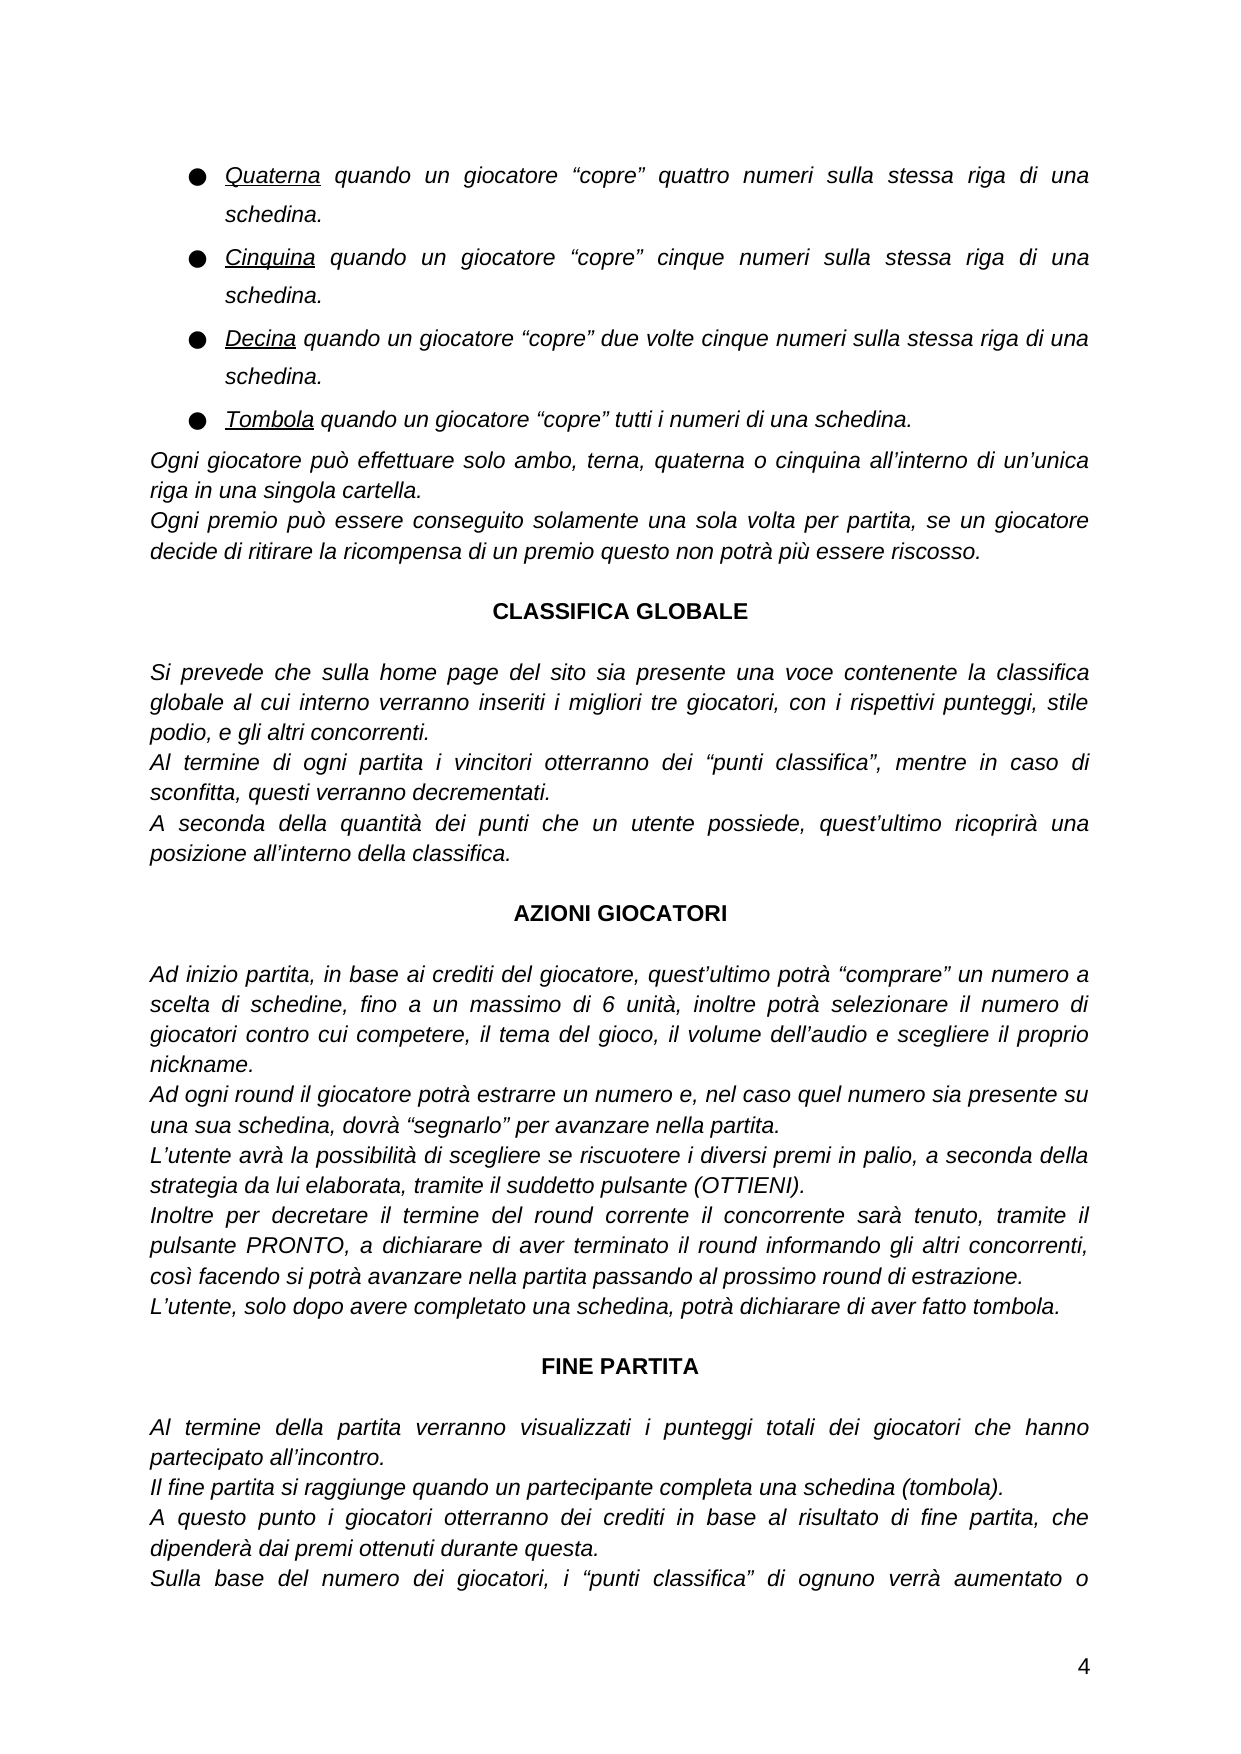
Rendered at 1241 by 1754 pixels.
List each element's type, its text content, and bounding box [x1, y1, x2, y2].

text Sulla base del numero dei giocatori, i “punti classifica” di ognuno verrà aumentato o [150, 1565, 1090, 1591]
text A seconda della quantità dei punti che un utente possiede, quest’ultimo ricoprirà una posizione all’interno della classifica. [150, 809, 1090, 866]
list Decina quando un giocatore “copre” due volte cinque numeri sulla stessa riga di una schedina. [187, 312, 1090, 389]
text Si prevede che sulla home page del sito sia presente una voce contenente la classifica globale al cui interno verranno inseriti i migliori tre giocatori, con i rispettivi punteggi, stile podio, e gli altri concorrenti. [150, 658, 1090, 745]
text Ad ogni round il giocatore potrà estrarre un numero e, nel caso quel numero sia presente su una sua schedina, dovrà “segnarlo” per avanzare nella partita. [150, 1081, 1090, 1138]
text Ad inizio partita, in base ai crediti del giocatore, quest’ultimo potrà “comprare” un numero a scelta di schedine, fino a un massimo di 6 unità, inoltre potrà selezionare il numero di giocatori contro cui competere, il tema del gioco, il volume dell’audio e scegliere il proprio nickname. [150, 961, 1090, 1078]
text Al termine della partita verranno visualizzati i punteggi totali dei giocatori che hanno partecipato all’incontro. [150, 1414, 1090, 1470]
text FINE PARTITA [150, 1353, 1090, 1380]
text Il fine partita si raggiunge quando un partecipante completa una schedina (tombola). [150, 1474, 1090, 1501]
text A questo punto i giocatori otterranno dei crediti in base al risultato di fine partita, che dipenderà dai premi ottenuti durante questa. [150, 1504, 1090, 1561]
list Quaterna quando un giocatore “copre” quattro numeri sulla stessa riga di una schedina. [187, 150, 1090, 227]
text Ogni giocatore può effettuare solo ambo, terna, quaterna o cinquina all’interno di un’unica riga in una singola cartella. [150, 447, 1090, 504]
text Ogni premio può essere conseguito solamente una sola volta per partita, se un giocatore decide di ritirare la ricompensa di un premio questo non potrà più essere riscosso. [150, 507, 1090, 564]
list Cinquina quando un giocatore “copre” cinque numeri sulla stessa riga di una schedina. [187, 231, 1090, 308]
text L’utente, solo dopo avere completato una schedina, potrà dichiarare di aver fatto tombola. [150, 1293, 1090, 1319]
text L’utente avrà la possibilità di scegliere se riscuotere i diversi premi in palio, a seconda della strategia da lui elaborata, tramite il suddetto pulsante (OTTIENI). [150, 1142, 1090, 1198]
text CLASSIFICA GLOBALE [150, 598, 1090, 624]
text Al termine di ogni partita i vincitori otterranno dei “punti classifica”, mentre in caso di sconfitta, questi verranno decrementati. [150, 749, 1090, 806]
text AZIONI GIOCATORI [150, 900, 1090, 927]
text Inoltre per decretare il termine del round corrente il concorrente sarà tenuto, tramite il pulsante PRONTO, a dichiarare di aver terminato il round informando gli altri concorrenti, così facendo si potrà avanzare nella partita passando al prossimo round di estrazione. [150, 1202, 1090, 1289]
list Tombola quando un giocatore “copre” tutti i numeri di una schedina. [187, 393, 1090, 440]
